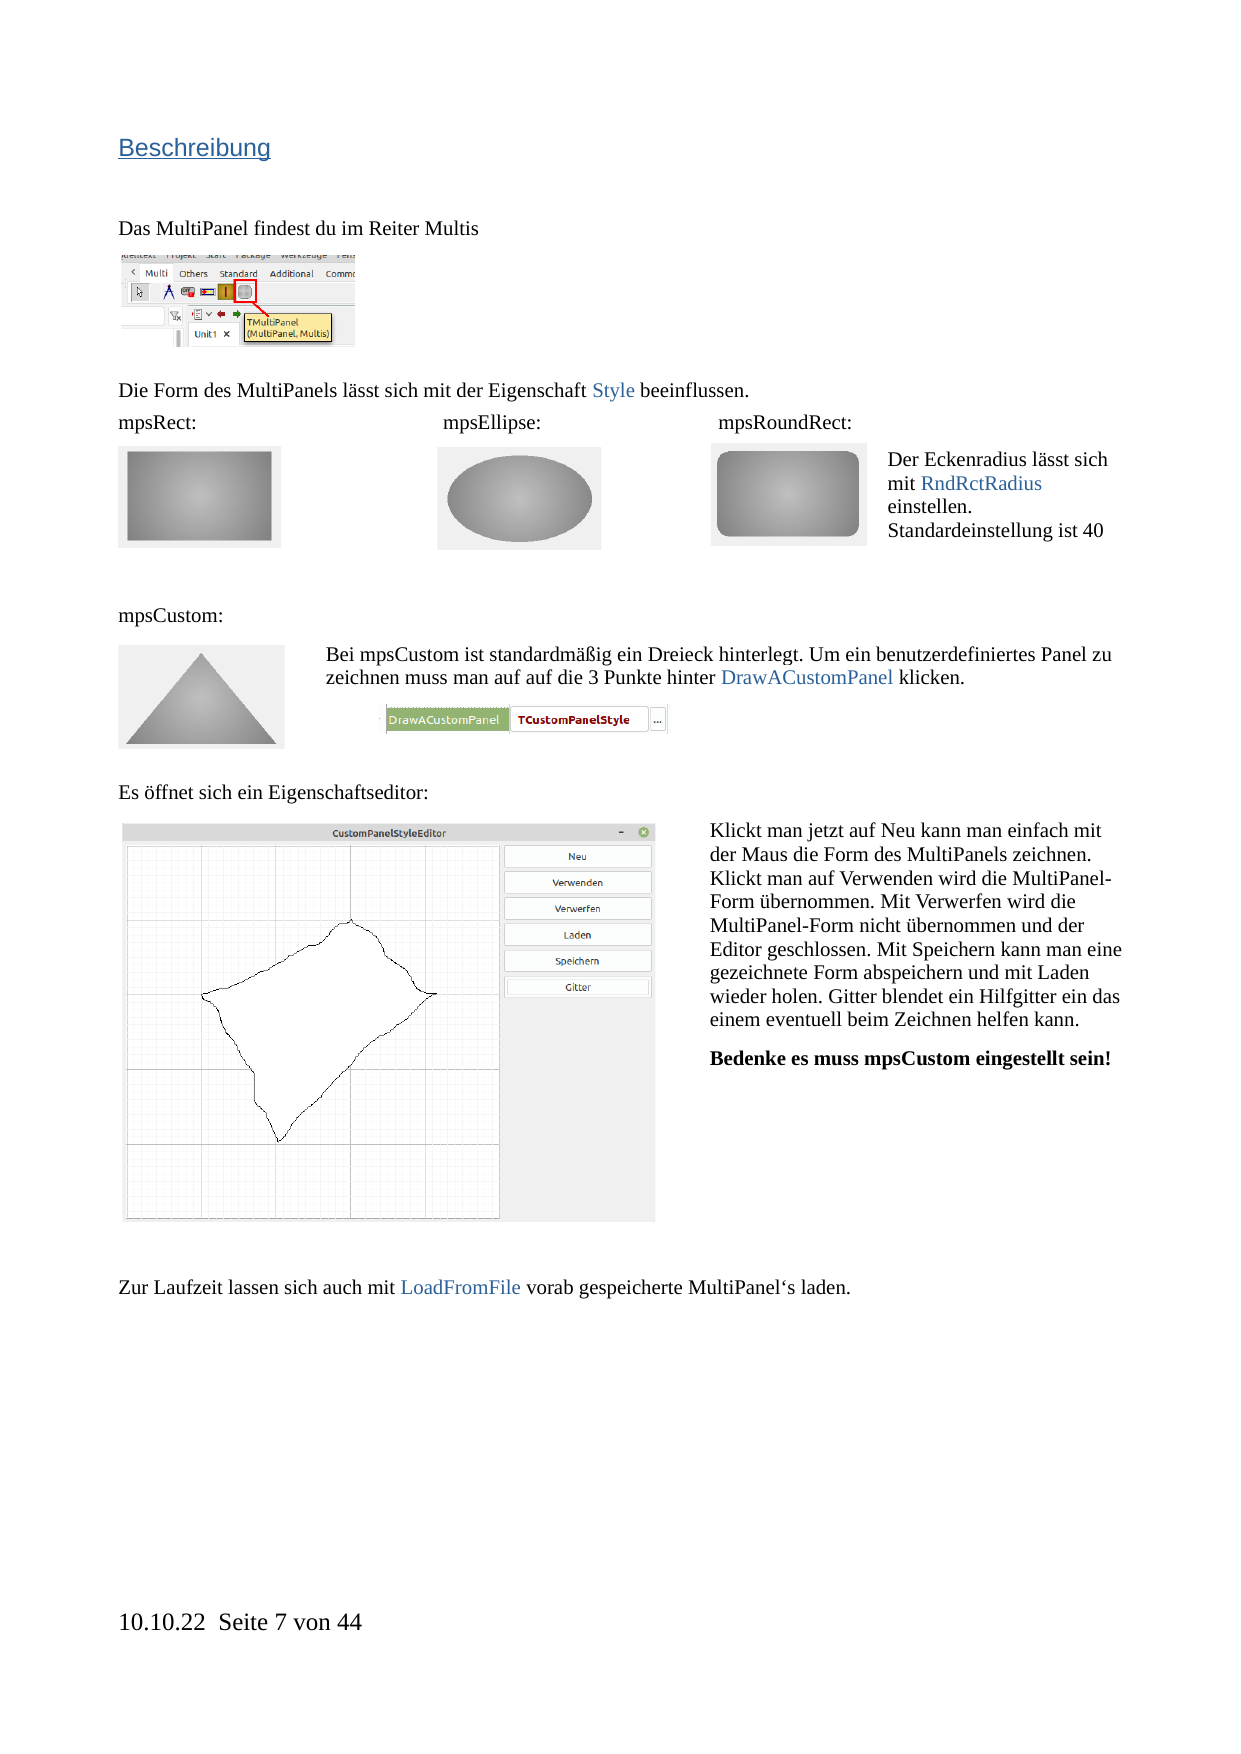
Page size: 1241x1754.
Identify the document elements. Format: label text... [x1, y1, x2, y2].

picture [118, 645, 285, 749]
picture [122, 823, 656, 1222]
text Klickt man jetzt auf Neu kann man einfach mit der Maus die Form des MultiPanels zeichnen. Klickt man auf Verwenden wird die MultiPanel- Form übernommen. Mit Verwerfen wird die MultiPanel-Form nicht übernommen und der Editor geschlossen. Mit Speichern kann man eine gezeichnete Form abspeichern und mit Laden wieder holen. Gitter blendet ein Hilfgitter ein das einem eventuell beim Zeichnen helfen kann. [118, 819, 1122, 1032]
picture [379, 704, 672, 734]
text Bedenke es muss mpsCustom eingestellt sein! [656, 1046, 1122, 1070]
picture [710, 443, 868, 546]
text Die Form des MultiPanels lässt sich mit der Eigenschaft Style beeinflussen. [118, 383, 1122, 401]
text Zur Laufzeit lassen sich auch mit LoadFromFile vorab gespeicherte MultiPanel‘s laden. [118, 1276, 1122, 1299]
text Der Eckenradius lässt sich mit RndRctRadius einstellen. Standardeinstellung ist 40 [118, 448, 1122, 589]
picture [437, 447, 602, 550]
text Es öffnet sich ein Eigenschaftseditor: [118, 781, 1122, 804]
text Bei mpsCustom ist standardmäßig ein Dreieck hinterlegt. Um ein benutzerdefiniertes Panel zu zeichnen muss man auf auf die 3 Punkte hinter DrawACustomPanel klicken. [118, 642, 1122, 689]
text Das MultiPanel findest du im Reiter Multis [118, 222, 1122, 239]
picture [121, 255, 355, 347]
picture [118, 446, 282, 548]
text mpsRect: mpsEllipse: mpsRoundRect: [118, 415, 1122, 433]
text mpsCustom: [118, 604, 1122, 628]
subtitle Beschreibung [118, 133, 1122, 161]
